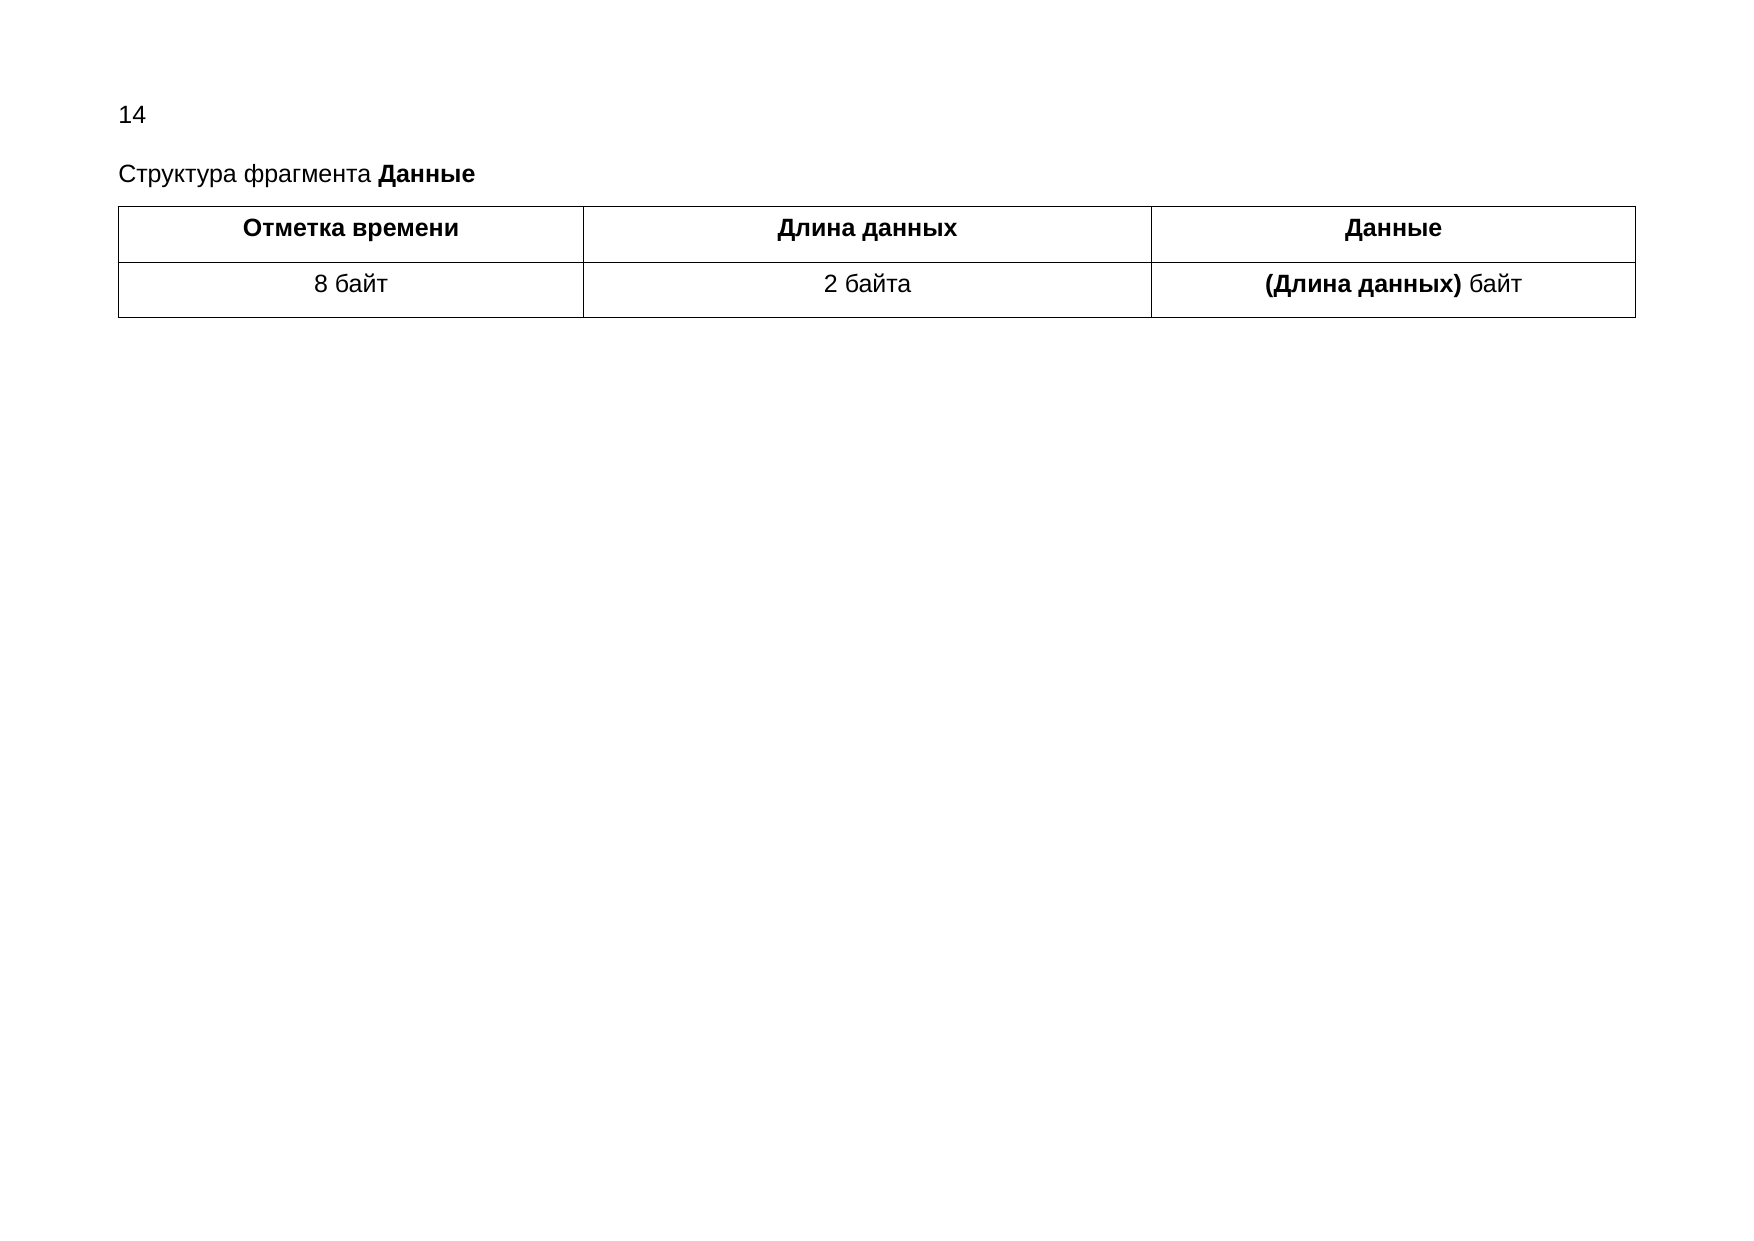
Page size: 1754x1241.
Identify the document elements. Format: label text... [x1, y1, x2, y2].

table_header Длина данных [584, 207, 1151, 262]
table_cell 2 байта [584, 263, 1151, 317]
table_header Данные [1152, 207, 1635, 262]
text Структура фрагмента Данные [118, 159, 1636, 187]
table_cell (Длина данных) байт [1152, 263, 1635, 317]
table_header Отметка времени [119, 207, 583, 262]
table_cell 8 байт [119, 263, 583, 317]
